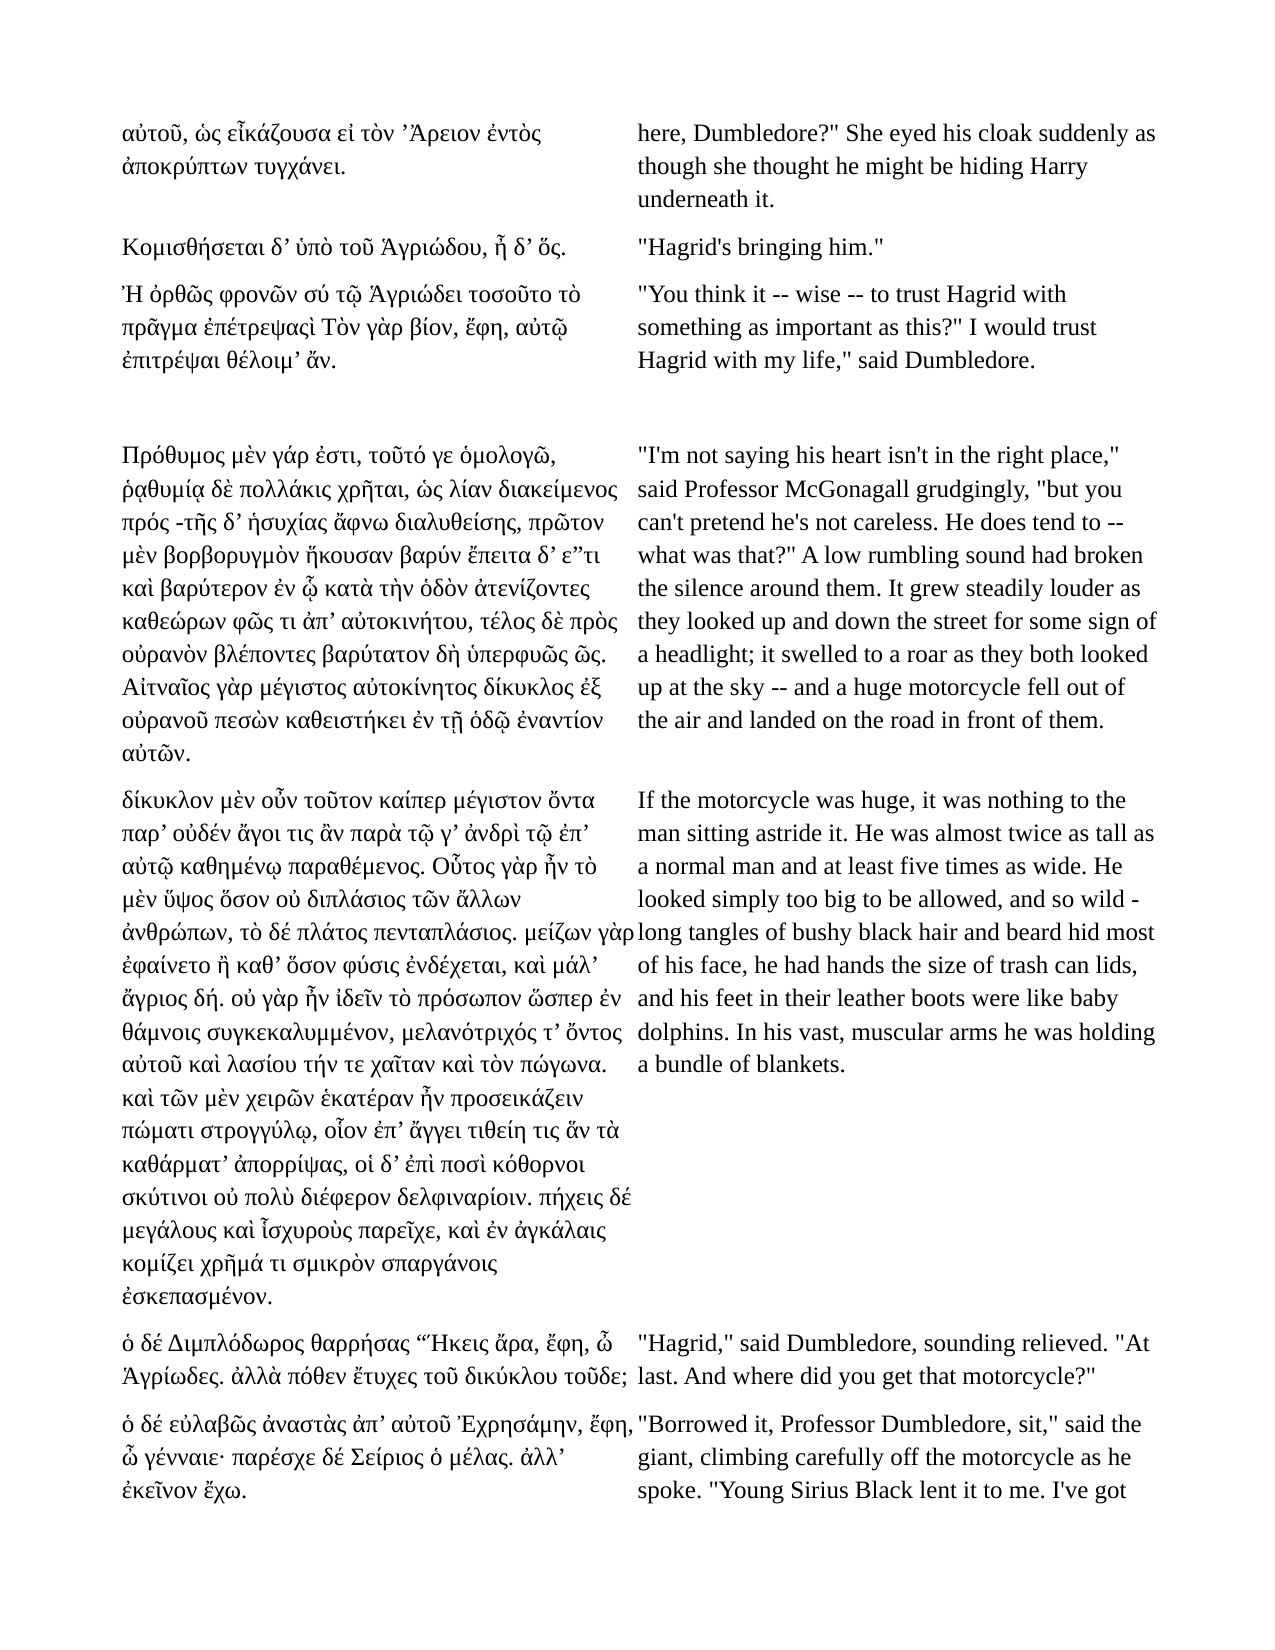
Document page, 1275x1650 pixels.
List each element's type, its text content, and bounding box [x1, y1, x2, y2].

table_cell δίκυκλον μὲν οὖν τοῦτον καίπερ μέγιστον ὄντα παρ’ οὐδέν ἄγοι τις ἂν παρὰ τῷ γ’ ἀνδρὶ τῷ ἐπ’ αὐτῷ καθημένῳ παραθέμενος. Οὗτος γὰρ ἦν τὸ μὲν ὕψος ὅσον οὐ διπλάσιος τῶν ἄλλων ἀνθρώπων, τὸ δέ πλάτος πενταπλάσιος. μείζων γὰρ ἐφαίνετο ἢ καθ’ ὅσον φύσις ἐνδέχεται, καὶ μάλ’ ἄγριος δή. οὐ γὰρ ἦν ἰδεῖν τὸ πρόσωπον ὥσπερ ἐν θάμνοις συγκεκαλυμμένον, μελανότριχός τ’ ὄντος αὐτοῦ καὶ λασίου τήν τε χαῖταν καὶ τὸν πώγωνα. καὶ τῶν μὲν χειρῶν ἑκατέραν ἦν προσεικάζειν πώματι στρογγύλῳ, οἷον ἐπ’ ἄγγει τιθείη τις ἅν τὰ καθάρματ’ ἀπορρίψας, οἱ δ’ ἐπὶ ποσὶ κόθορνοι σκύτινοι οὐ πολὺ διέφερον δελφιναρίοιν. πήχεις δέ μεγάλους καὶ ἷσχυροὺς παρεῖχε, καὶ ἐν ἀγκάλαις κομίζει χρῆμά τι σμικρὸν σπαργάνοις ἐσκεπασμένον. [122, 785, 637, 1328]
table_cell If the motorcycle was huge, it was nothing to the man sitting astride it. He was almost twice as tall as a normal man and at least five times as wide. He looked simply too big to be allowed, and so wild - long tangles of bushy black hair and beard hid most of his face, he had hands the size of trash can lids, and his feet in their leather boots were like baby dolphins. In his vast, muscular arms he was holding a bundle of blankets. [638, 785, 1157, 1328]
table_cell ὁ δέ εὐλαβῶς ἀναστὰς ἀπ’ αὐτοῦ Ἐχρησάμην, ἔφη, ὦ γένναιε· παρέσχε δέ Σείριος ὁ μέλας. ἀλλ’ ἐκεῖνον ἔχω. [122, 1409, 637, 1523]
table_cell "You think it -- wise -- to trust Hagrid with something as important as this?" I would trust Hagrid with my life," said Dumbledore. [638, 279, 1157, 393]
table_cell here, Dumbledore?" She eyed his cloak suddenly as though she thought he might be hiding Harry underneath it. [638, 118, 1157, 232]
table_cell Ἠ ὀρθῶς φρονῶν σύ τῷ Ἁγριώδει τοσοῦτο τὸ πρᾶγμα ἐπέτρεψαςὶ Τὸν γὰρ βίον, ἔφη, αὐτῷ ἐπιτρέψαι θέλοιμ’ ἄν. [122, 279, 637, 393]
table_cell [122, 393, 637, 441]
table_cell ὁ δέ Διμπλόδωρος θαρρήσας “Ήκεις ἄρα, ἔφη, ὦ Ἁγρίωδες. ἀλλὰ πόθεν ἔτυχες τοῦ δικύκλου τοῦδε; [122, 1328, 637, 1409]
table_cell αὐτοῦ, ὡς εἶκάζουσα εἰ τὸν ’Ἀρειον ἐντὸς ἀποκρύπτων τυγχάνει. [122, 118, 637, 232]
table_cell "I'm not saying his heart isn't in the right place," said Professor McGonagall grudgingly, "but you can't pretend he's not careless. He does tend to -- what was that?" A low rumbling sound had broken the silence around them. It grew steadily louder as they looked up and down the street for some sign of a headlight; it swelled to a roar as they both looked up at the sky -- and a huge motorcycle fell out of the air and landed on the road in front of them. [638, 441, 1157, 785]
table_cell "Hagrid," said Dumbledore, sounding relieved. "At last. And where did you get that motorcycle?" [638, 1328, 1157, 1409]
table_cell Πρόθυμος μὲν γάρ ἐστι, τοῦτό γε ὁμολογῶ, ῥᾳθυμίᾳ δὲ πολλάκις χρῆται, ὡς λίαν διακείμενος πρός -τῆς δ’ ἡσυχίας ἄφνω διαλυθείσης, πρῶτον μὲν βορβορυγμὸν ἥκουσαν βαρύν ἔπειτα δ’ ε”τι καὶ βαρύτερον ἐν ᾧ κατὰ τὴν ὁδὸν ἀτενίζοντες καθεώρων φῶς τι ἀπ’ αὐτοκινήτου, τέλος δὲ πρὸς οὐρανὸν βλέποντες βαρύτατον δὴ ὑπερφυῶς ῶς. Αἰτναῖος γὰρ μέγιστος αὐτοκίνητος δίκυκλος ἐξ οὐρανοῦ πεσὼν καθειστήκει ἐν τῇ ὁδῷ ἐναντίον αὐτῶν. [122, 441, 637, 785]
table_cell "Hagrid's bringing him." [638, 232, 1157, 279]
table_cell Κομισθήσεται δ’ ὑπὸ τοῦ Ἁγριώδου, ἦ δ’ ὅς. [122, 232, 637, 279]
table_cell [638, 393, 1157, 441]
table_cell "Borrowed it, Professor Dumbledore, sit," said the giant, climbing carefully off the motorcycle as he spoke. "Young Sirius Black lent it to me. I've got [638, 1409, 1157, 1523]
